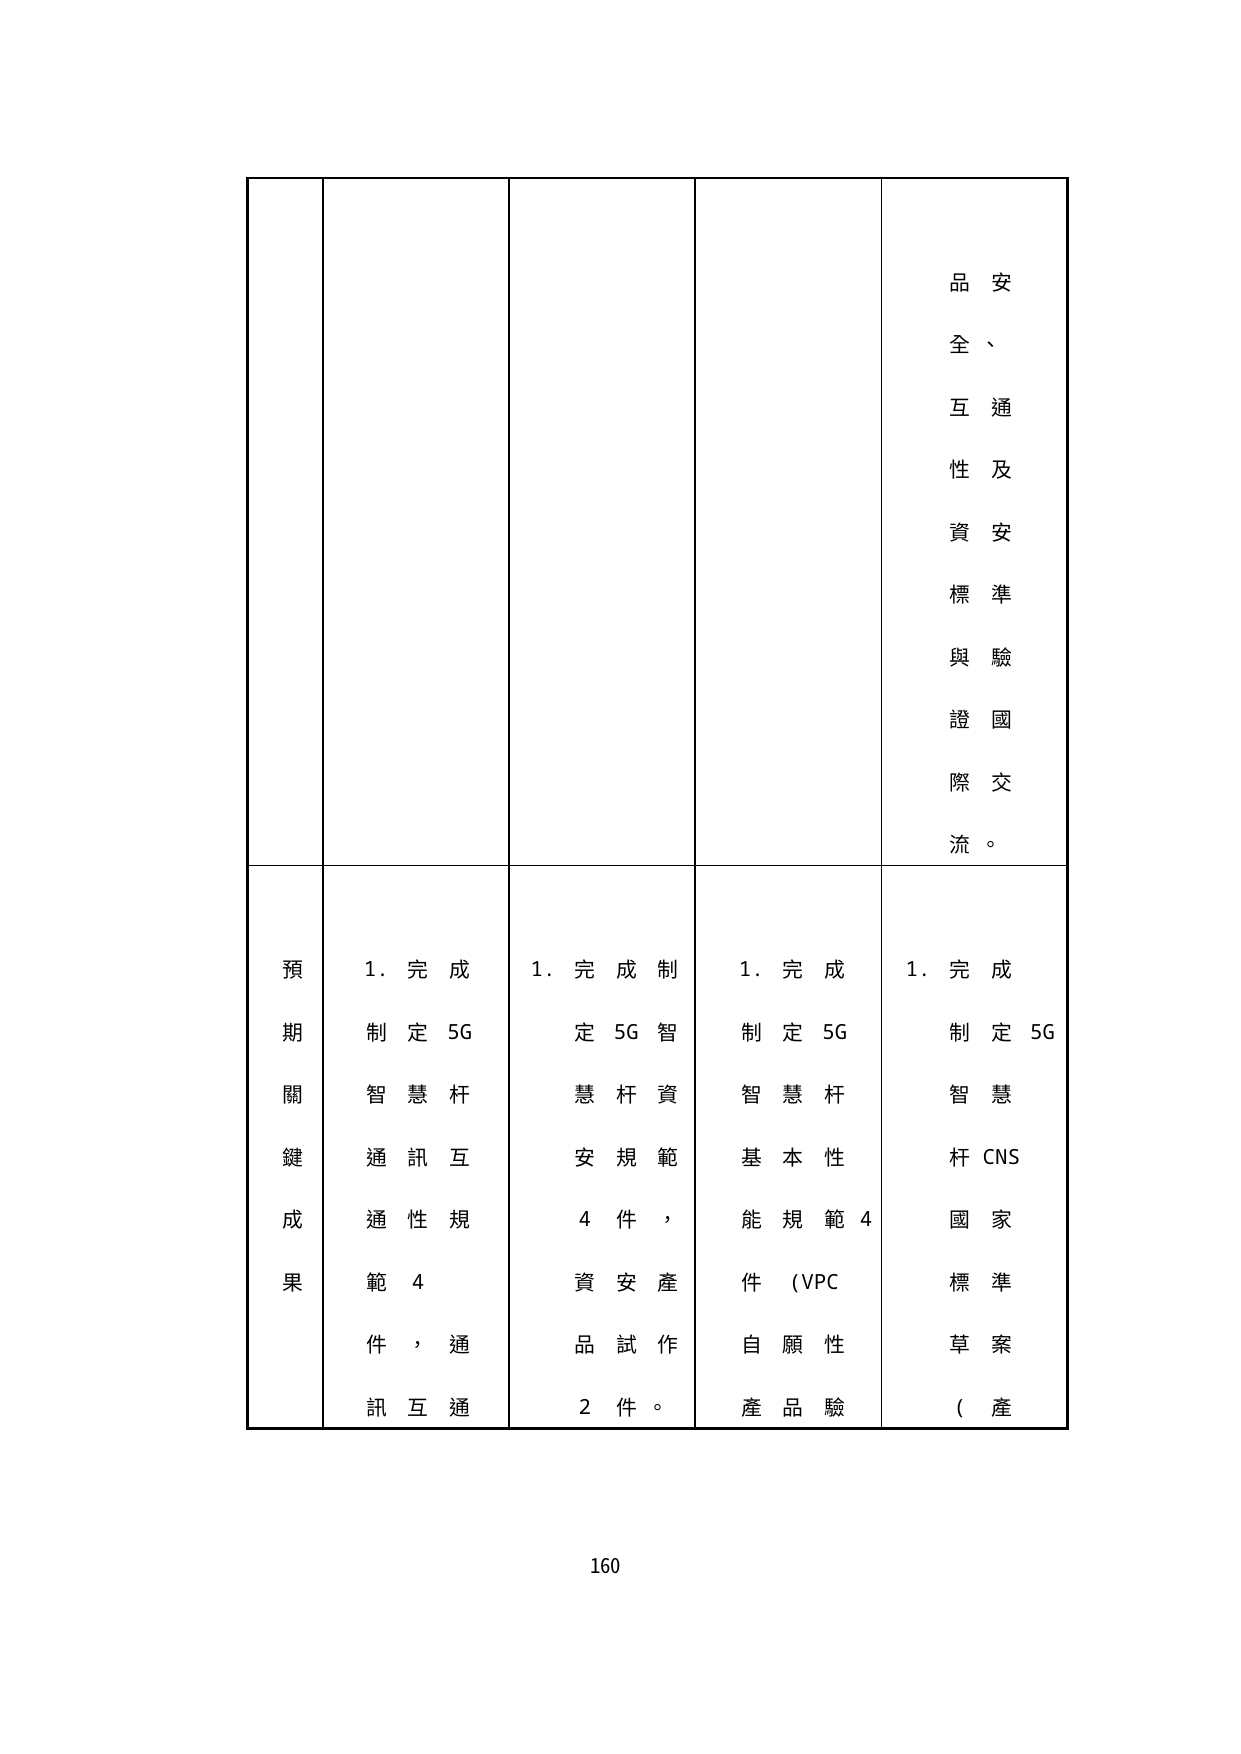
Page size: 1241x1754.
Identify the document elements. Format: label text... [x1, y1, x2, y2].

table_cell 品安全、互通性及資安標準與驗證國際交流。 [882, 179, 1066, 865]
table_cell 1.完成制定5G智慧杆CNS國家標準草案(產 [882, 866, 1066, 1427]
table_cell 1.完成制定5G智慧杆資安規範4件，資安產品試作2件。 [510, 866, 694, 1427]
table_cell 1.完成制定5G智慧杆通訊互通性規範4件，通訊互通 [324, 866, 508, 1427]
table_cell 1.完成制定5G智慧杆基本性能規範4件(VPC自願性產品驗 [696, 866, 881, 1427]
table_cell 預期關鍵成果 [249, 866, 322, 1427]
table_cell [510, 179, 694, 865]
table_cell [696, 179, 881, 865]
table_cell [249, 179, 322, 865]
table_cell [324, 179, 508, 865]
